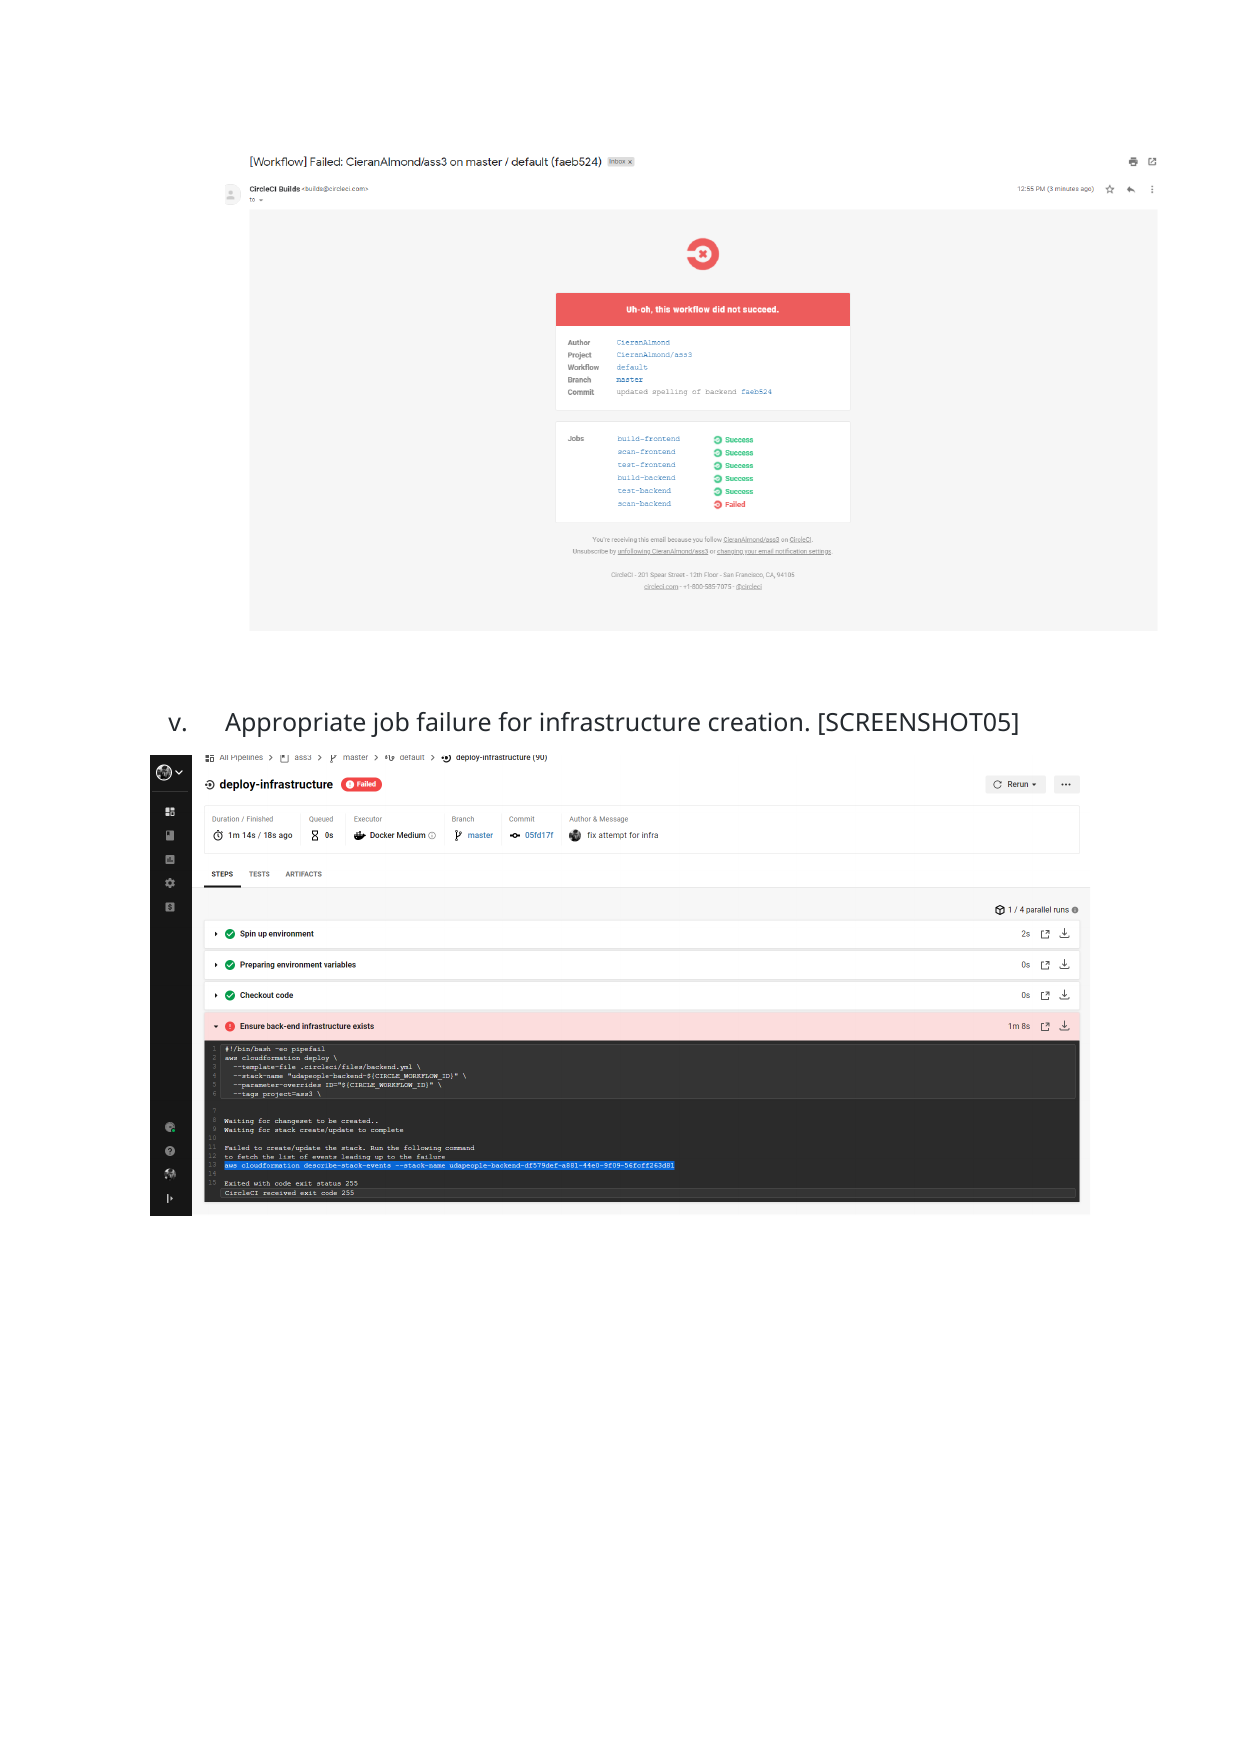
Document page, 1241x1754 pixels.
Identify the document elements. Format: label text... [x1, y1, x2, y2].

list Appropriate job failure for infrastructure creation. [SCREENSHOT05] [187, 704, 1090, 739]
